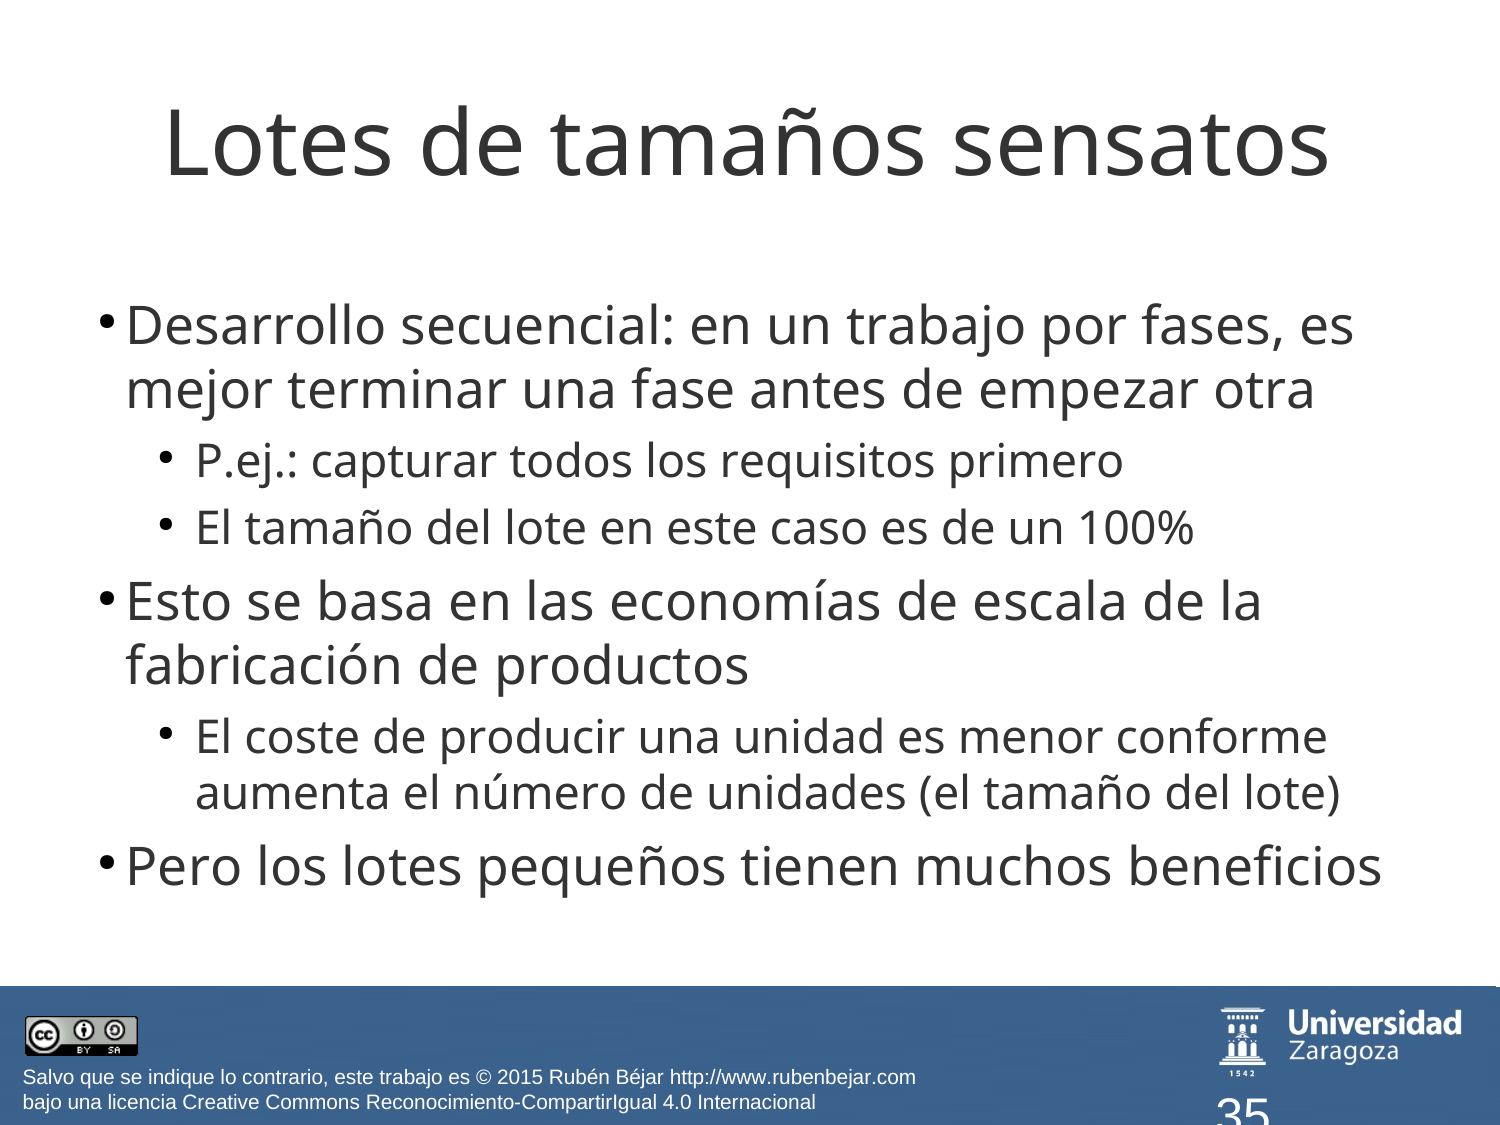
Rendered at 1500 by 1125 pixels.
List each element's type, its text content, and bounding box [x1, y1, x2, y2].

picture [0, 986, 1500, 1125]
title Lotes de tamaños sensatos [74, 21, 1420, 257]
list Desarrollo secuencial: en un trabajo por fases, es mejor terminar una fase antes de empezar otra P.ej.: capturar todos los requisitos primero El tamaño del lote en este caso es de un 100% Esto se basa en las economías de escala de la fabricación de productos El coste de producir una unidad es menor conforme aumenta el número de unidades (el tamaño del lote) Pero los lotes pequeños tienen muchos beneficios [82, 283, 1418, 957]
